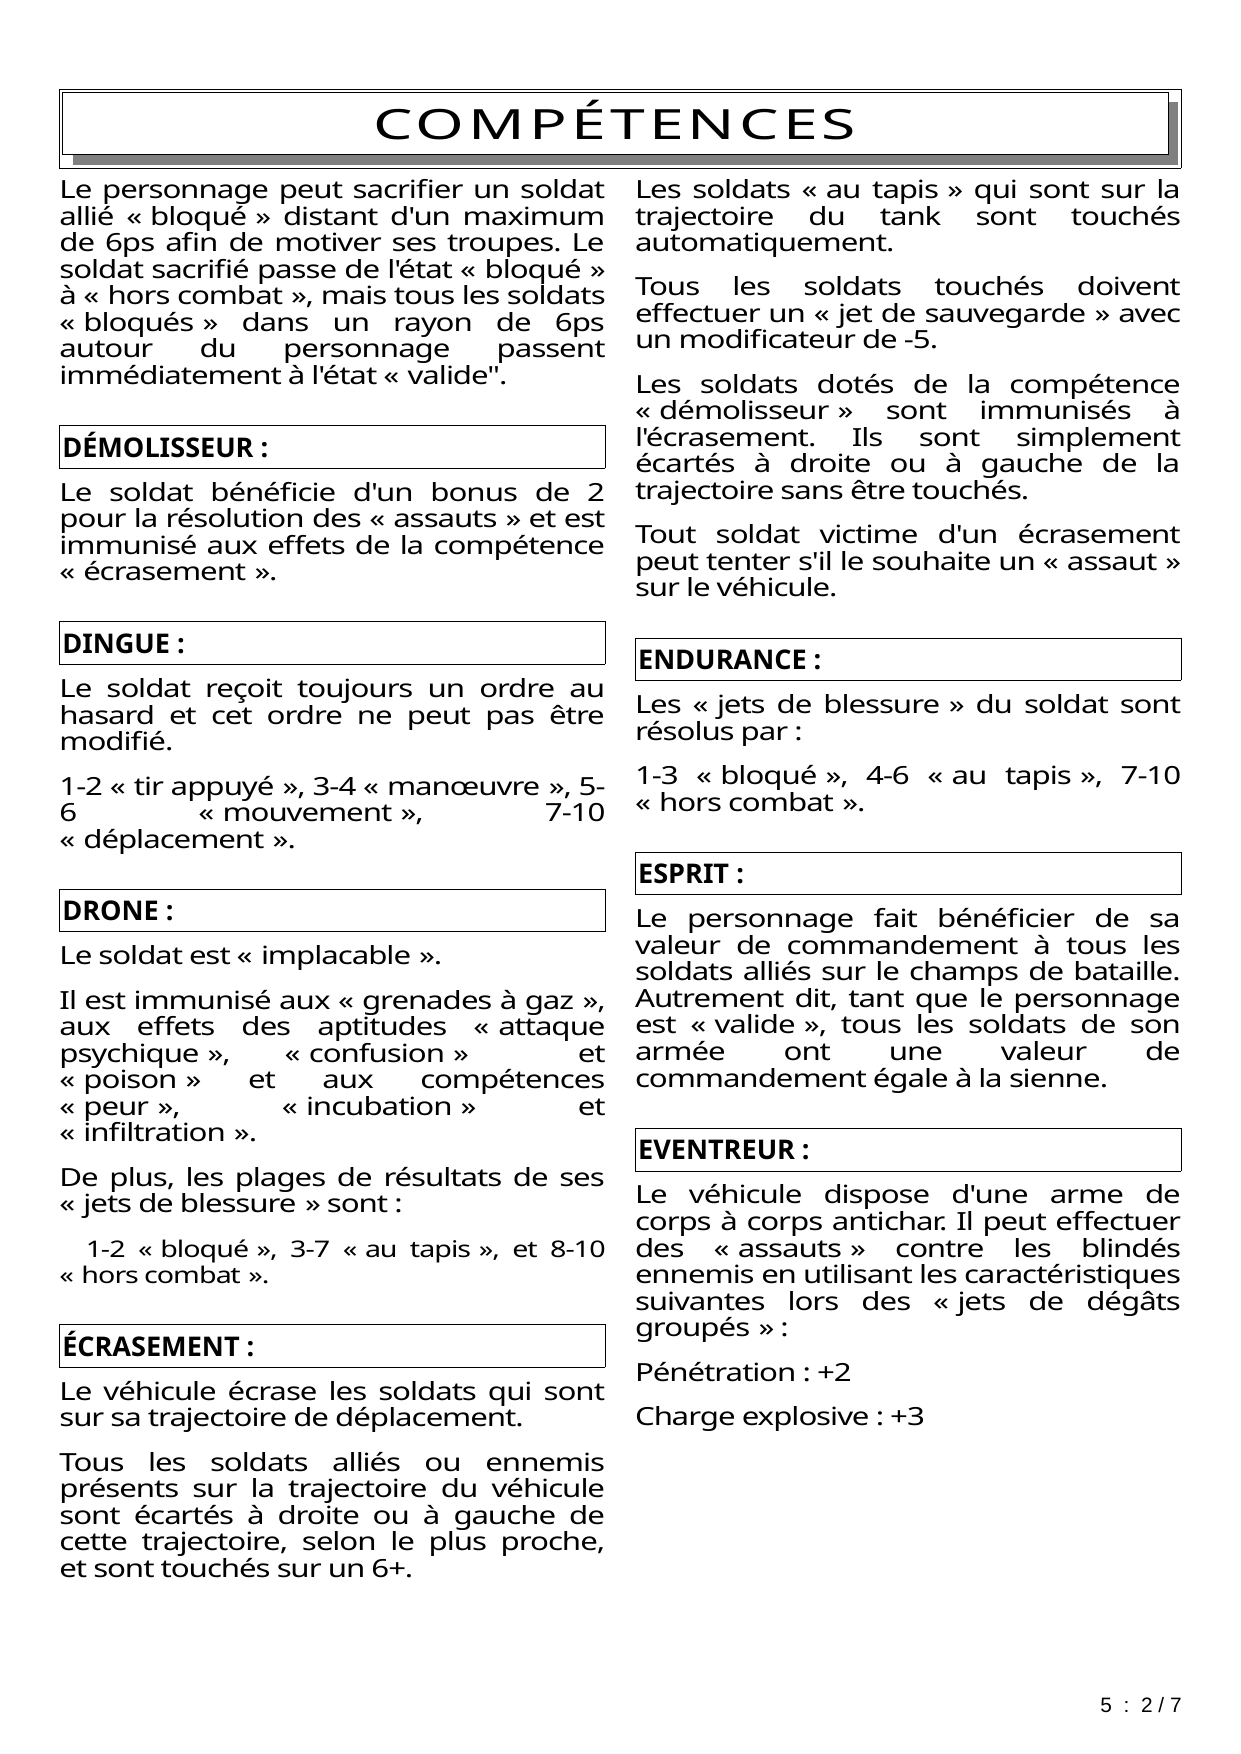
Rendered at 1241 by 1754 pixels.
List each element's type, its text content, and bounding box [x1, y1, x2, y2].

text De plus, les plages de résultats de ses « jets de blessure » sont : [59, 1165, 605, 1218]
title Drone : [60, 890, 605, 931]
text Le personnage fait bénéficier de sa valeur de commandement à tous les soldats alliés sur le champs de bataille. Autrement dit, tant que le personnage est « valide », tous les soldats de son armée ont une valeur de commandement égale à la sienne. [635, 906, 1181, 1092]
text Pénétration : +2 [635, 1360, 1181, 1386]
text 1-2 « tir appuyé », 3-4 « manœuvre », 5-6 « mouvement », 7-10 « déplacement ». [59, 774, 605, 853]
text 1-3 « bloqué », 4-6 « au tapis », 7-10 « hors combat ». [635, 763, 1181, 816]
text Le soldat est « implacable ». [59, 943, 605, 970]
title Endurance : [636, 639, 1181, 680]
text Il est immunisé aux « grenades à gaz », aux effets des aptitudes « attaque psychique », « confusion » et « poison » et aux compétences « peur », « incubation » et « infiltration ». [59, 988, 605, 1147]
text Les soldats dotés de la compétence « démolisseur » sont immunisés à l'écrasement. Ils sont simplement écartés à droite ou à gauche de la trajectoire sans être touchés. [635, 372, 1181, 505]
text Le soldat reçoit toujours un ordre au hasard et cet ordre ne peut pas être modifié. [59, 676, 605, 756]
text Charge explosive : +3 [635, 1404, 1181, 1431]
title ESPRIT : [636, 853, 1181, 894]
text Le personnage peut sacrifier un soldat allié « bloqué » distant d'un maximum de 6ps afin de motiver ses troupes. Le soldat sacrifié passe de l'état « bloqué » à « hors combat », mais tous les soldats « bloqués » dans un rayon de 6ps autour du personnage passent immédiatement à l'état « valide". [59, 177, 605, 389]
text Les « jets de blessure » du soldat sont résolus par : [635, 692, 1181, 745]
title Écrasement : [60, 1325, 605, 1367]
title Eventreur : [636, 1129, 1181, 1171]
text Tous les soldats alliés ou ennemis présents sur la trajectoire du véhicule sont écartés à droite ou à gauche de cette trajectoire, selon le plus proche, et sont touchés sur un 6+. [59, 1450, 605, 1583]
title Démolisseur : [60, 426, 605, 468]
title Dingue : [60, 622, 605, 664]
text Le véhicule dispose d'une arme de corps à corps antichar. Il peut effectuer des « assauts » contre les blindés ennemis en utilisant les caractéristiques suivantes lors des « jets de dégâts groupés » : [635, 1183, 1181, 1342]
text Les soldats « au tapis » qui sont sur la trajectoire du tank sont touchés automatiquement. [635, 177, 1181, 257]
text Le véhicule écrase les soldats qui sont sur sa trajectoire de déplacement. [59, 1379, 605, 1432]
text Tout soldat victime d'un écrasement peut tenter s'il le souhaite un « assaut » sur le véhicule. [635, 522, 1181, 602]
text 1-2 « bloqué », 3-7 « au tapis », et 8-10 « hors combat ». [59, 1236, 605, 1289]
text Le soldat bénéficie d'un bonus de 2 pour la résolution des « assauts » et est immunisé aux effets de la compétence « écrasement ». [59, 480, 605, 586]
text Tous les soldats touchés doivent effectuer un « jet de sauvegarde » avec un modificateur de -5. [635, 274, 1181, 354]
